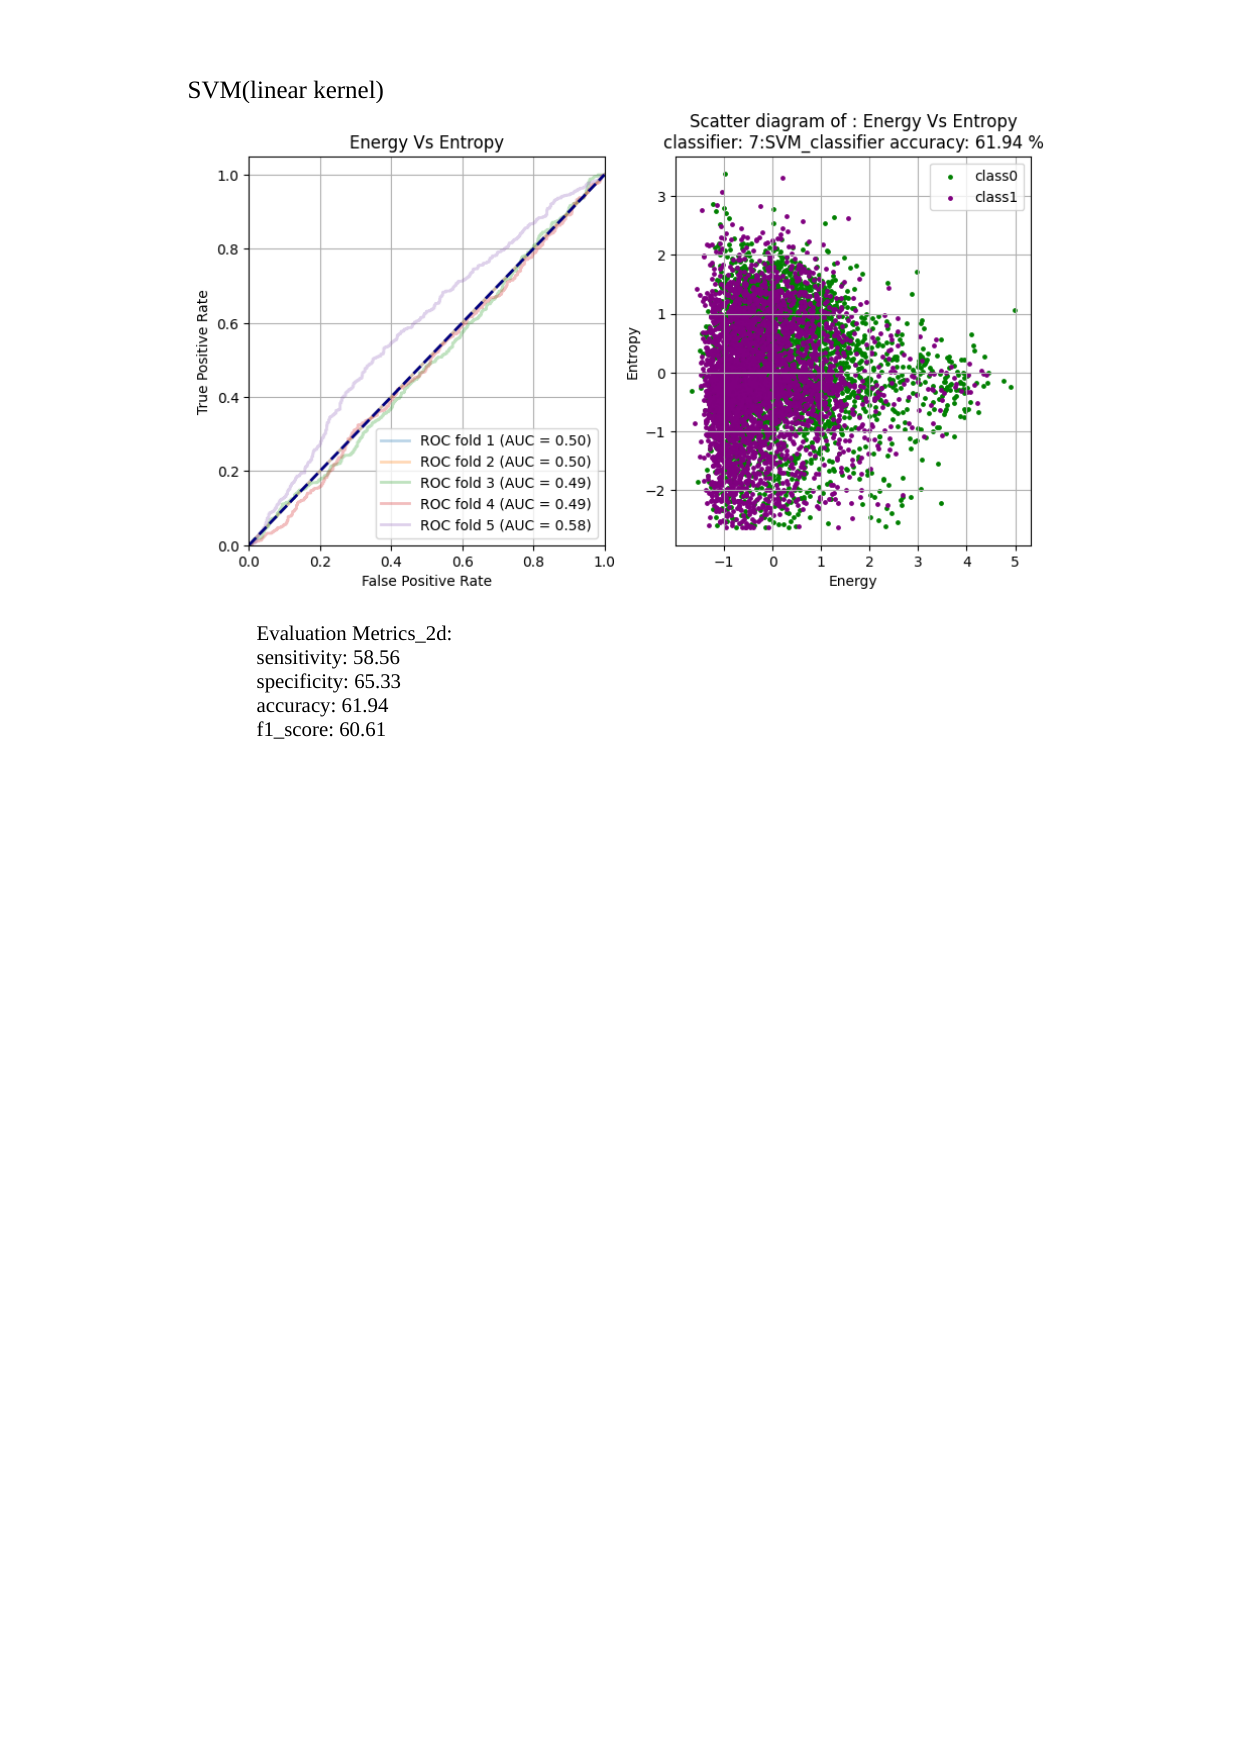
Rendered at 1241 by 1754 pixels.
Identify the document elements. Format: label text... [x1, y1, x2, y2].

picture [187, 103, 1053, 599]
text SVM(linear kernel) [187, 75, 1053, 103]
